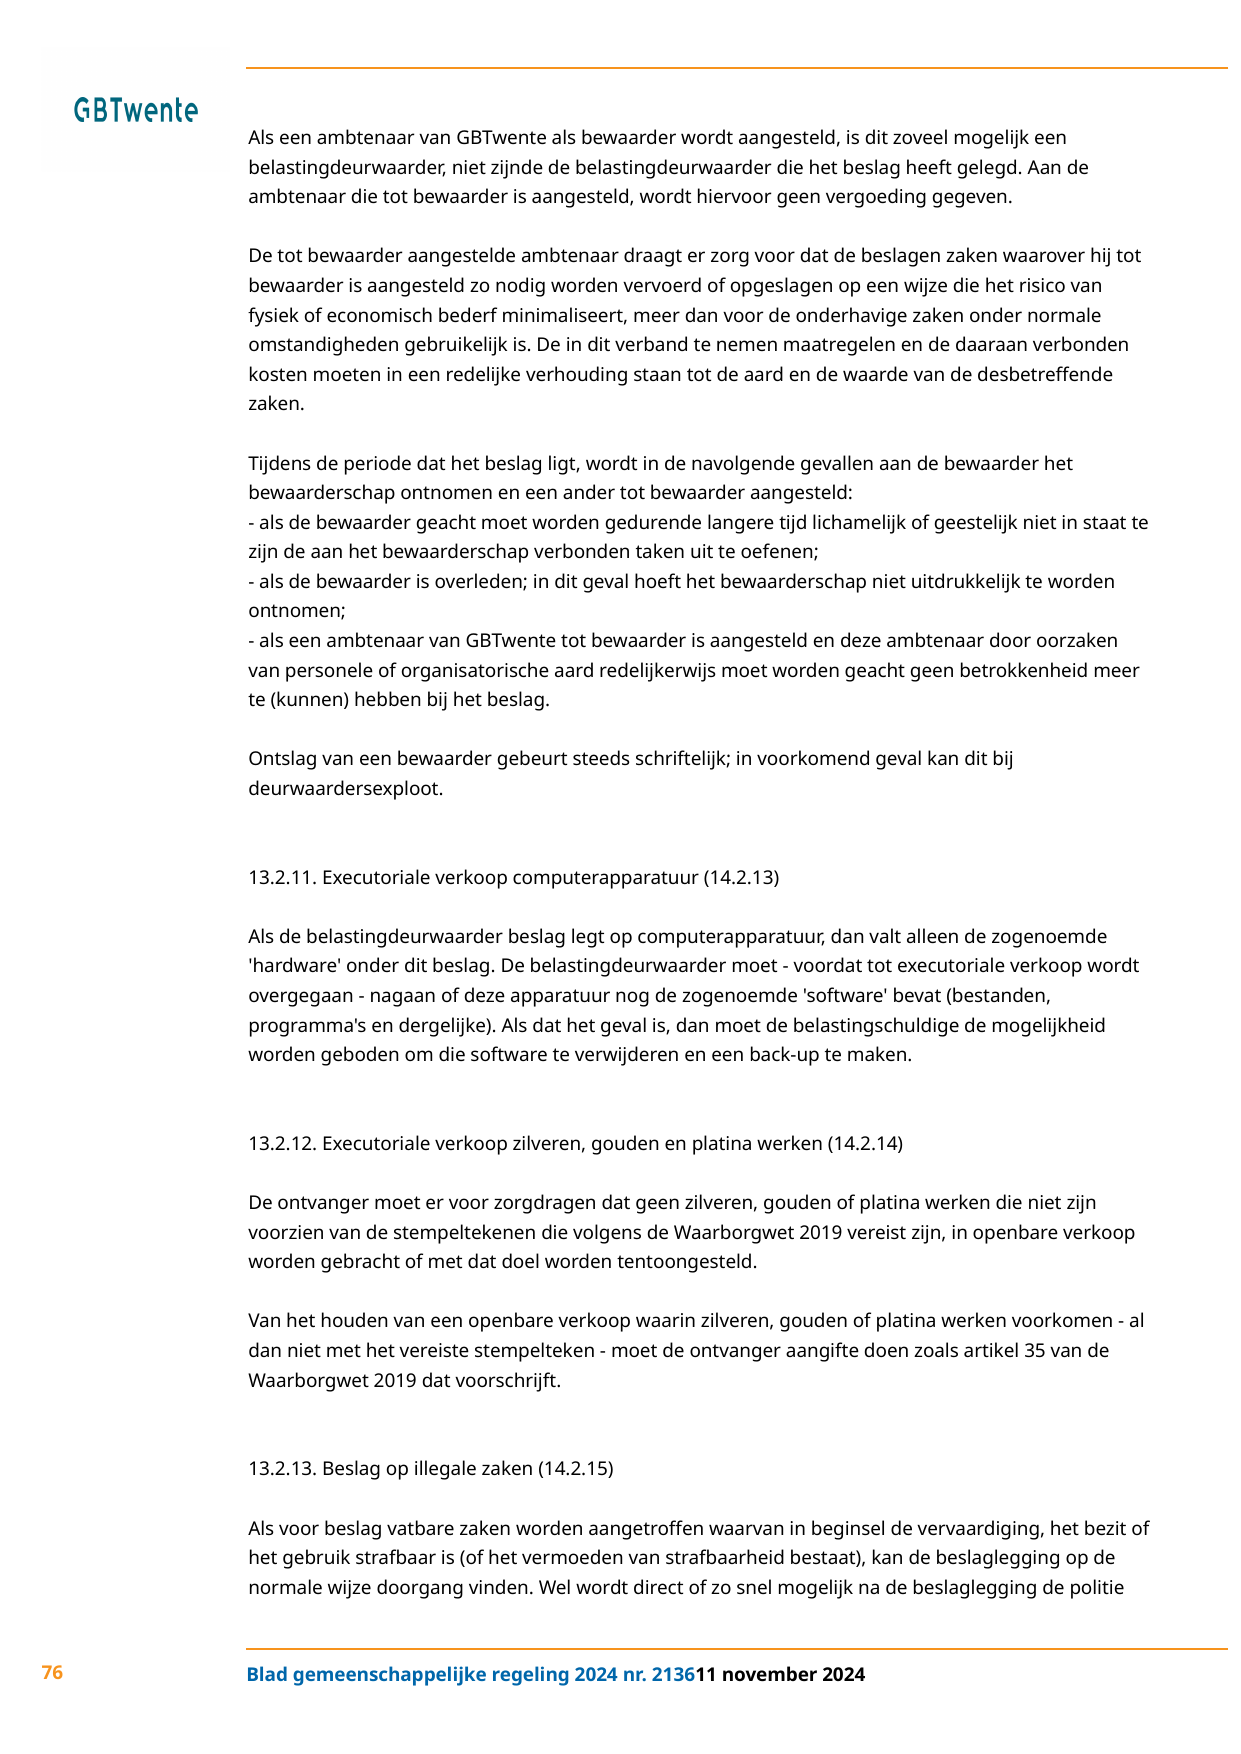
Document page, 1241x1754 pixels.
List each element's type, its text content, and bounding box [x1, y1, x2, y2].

text - als de bewaarder is overleden; in dit geval hoeft het bewaarderschap niet uitdrukkelijk te worden ontnomen; [248, 568, 1152, 623]
text 13.2.13. Beslag op illegale zaken (14.2.15) [248, 1456, 1152, 1481]
text Tijdens de periode dat het beslag ligt, wordt in de navolgende gevallen aan de bewaarder het bewaarderschap ontnomen en een ander tot bewaarder aangesteld: [248, 450, 1152, 505]
text Als voor beslag vatbare zaken worden aangetroffen waarvan in beginsel de vervaardiging, het bezit of het gebruik strafbaar is (of het vermoeden van strafbaarheid bestaat), kan de beslaglegging op de normale wijze doorgang vinden. Wel wordt direct of zo snel mogelijk na de beslaglegging de politie [248, 1515, 1152, 1600]
text - als een ambtenaar van GBTwente tot bewaarder is aangesteld en deze ambtenaar door oorzaken van personele of organisatorische aard redelijkerwijs moet worden geacht geen betrokkenheid meer te (kunnen) hebben bij het beslag. [248, 627, 1152, 712]
text Als een ambtenaar van GBTwente als bewaarder wordt aangesteld, is dit zoveel mogelijk een belastingdeurwaarder, niet zijnde de belastingdeurwaarder die het beslag heeft gelegd. Aan de ambtenaar die tot bewaarder is aangesteld, wordt hiervoor geen vergoeding gegeven. [248, 124, 1152, 209]
text Ontslag van een bewaarder gebeurt steeds schriftelijk; in voorkomend geval kan dit bij deurwaardersexploot. [248, 746, 1152, 801]
text - als de bewaarder geacht moet worden gedurende langere tijd lichamelijk of geestelijk niet in staat te zijn de aan het bewaarderschap verbonden taken uit te oefenen; [248, 509, 1152, 564]
text 13.2.12. Executoriale verkoop zilveren, gouden en platina werken (14.2.14) [248, 1130, 1152, 1156]
text 13.2.11. Executoriale verkoop computerapparatuur (14.2.13) [248, 864, 1152, 890]
text De ontvanger moet er voor zorgdragen dat geen zilveren, gouden of platina werken die niet zijn voorzien van de stempeltekenen die volgens de Waarborgwet 2019 vereist zijn, in openbare verkoop worden gebracht of met dat doel worden tentoongesteld. [248, 1189, 1152, 1274]
text De tot bewaarder aangestelde ambtenaar draagt er zorg voor dat de beslagen zaken waarover hij tot bewaarder is aangesteld zo nodig worden vervoerd of opgeslagen op een wijze die het risico van fysiek of economisch bederf minimaliseert, meer dan voor de onderhavige zaken onder normale omstandigheden gebruikelijk is. De in dit verband te nemen maatregelen en de daaraan verbonden kosten moeten in een redelijke verhouding staan tot de aard en de waarde van de desbetreffende zaken. [248, 243, 1152, 416]
picture [41, 47, 231, 172]
text Van het houden van een openbare verkoop waarin zilveren, gouden of platina werken voorkomen - al dan niet met het vereiste stempelteken - moet de ontvanger aangifte doen zoals artikel 35 van de Waarborgwet 2019 dat voorschrijft. [248, 1308, 1152, 1393]
text Als de belastingdeurwaarder beslag legt op computerapparatuur, dan valt alleen de zogenoemde 'hardware' onder dit beslag. De belastingdeurwaarder moet - voordat tot executoriale verkoop wordt overgegaan - nagaan of deze apparatuur nog de zogenoemde 'software' bevat (bestanden, programma's en dergelijke). Als dat het geval is, dan moet de belastingschuldige de mogelijkheid worden geboden om die software te verwijderen en een back-up te maken. [248, 923, 1152, 1067]
